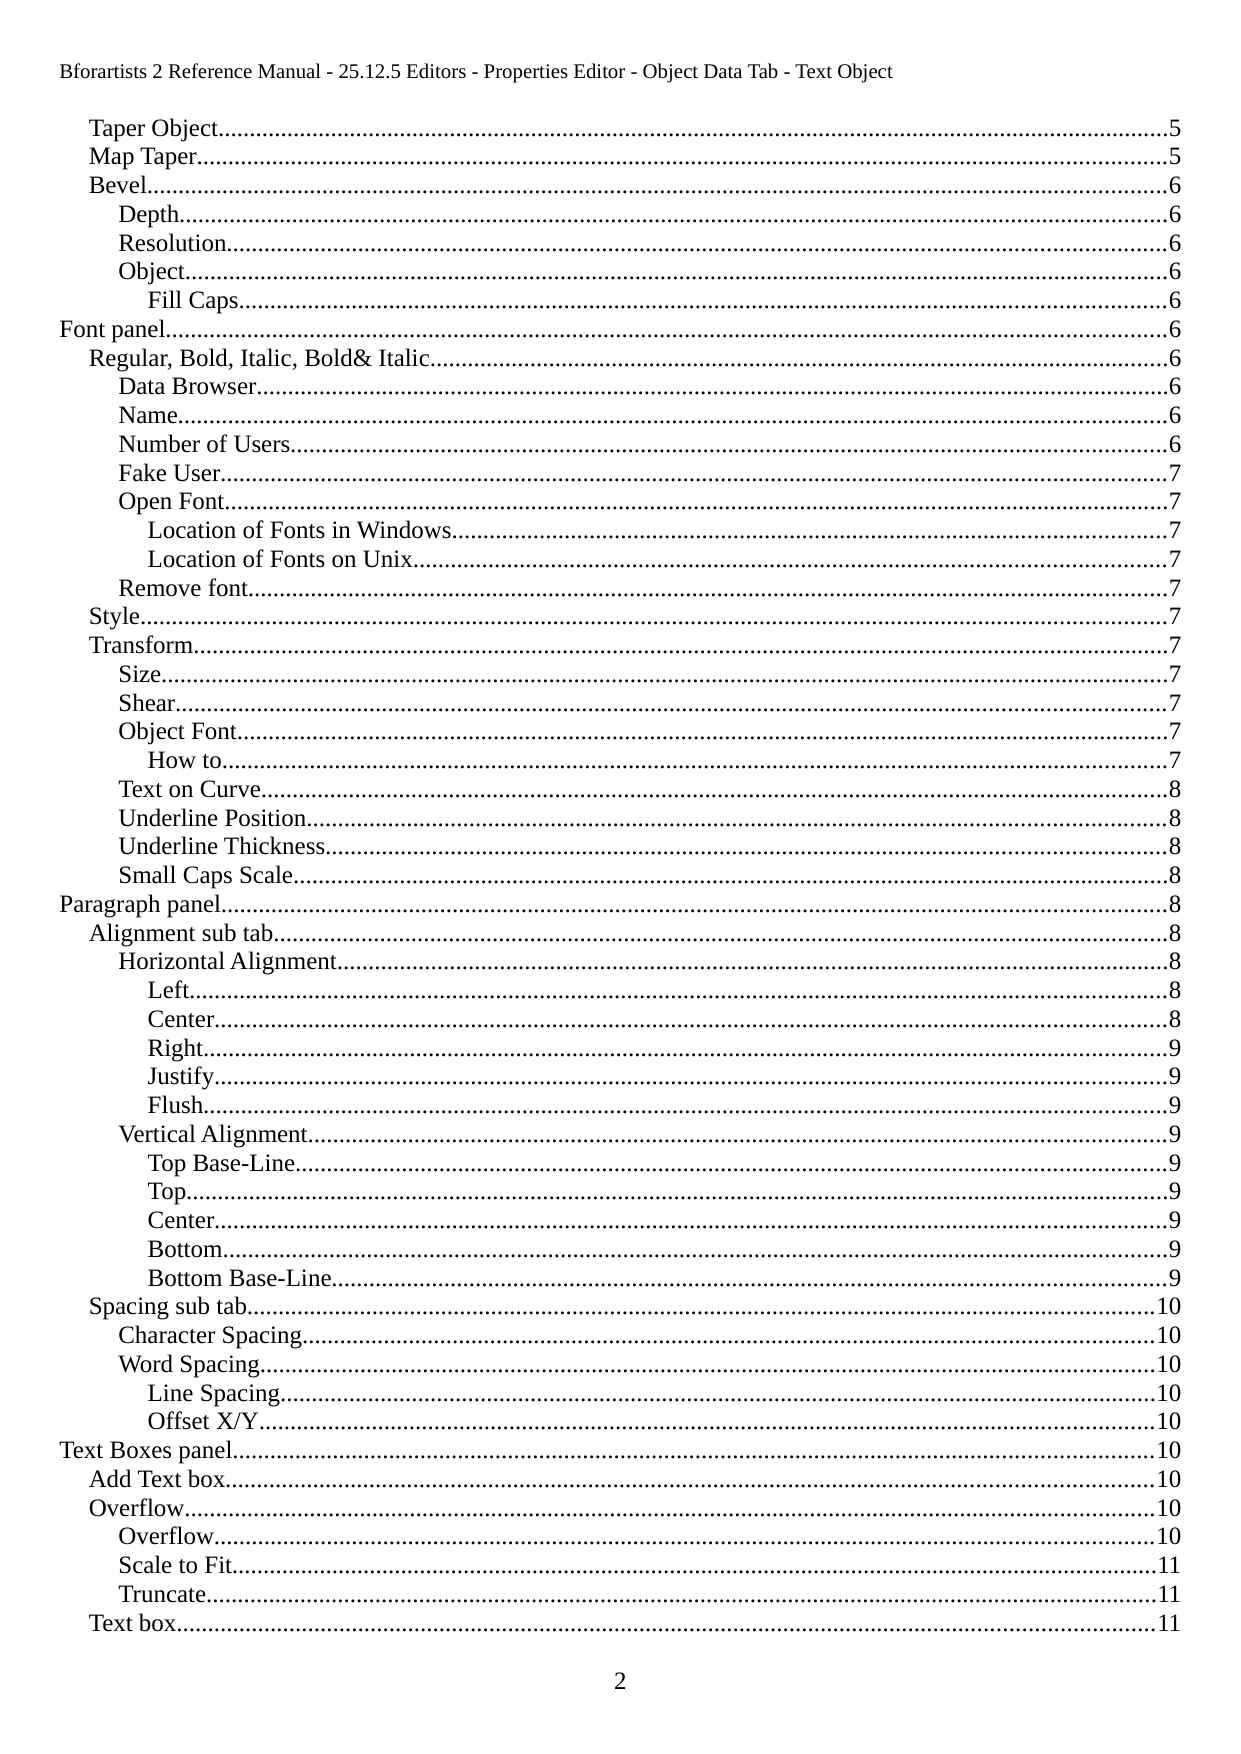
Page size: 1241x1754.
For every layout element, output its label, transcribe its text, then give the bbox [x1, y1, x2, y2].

text Location of Fonts on Unix 7 [147, 544, 1181, 573]
text Text on Curve 8 [118, 774, 1181, 803]
text Text Boxes panel 10 [59, 1435, 1181, 1464]
text Top 9 [147, 1176, 1181, 1205]
text Overflow 10 [88, 1493, 1181, 1521]
text Name 6 [118, 400, 1181, 429]
text Small Caps Scale 8 [118, 860, 1181, 889]
text Underline Thickness 8 [118, 831, 1181, 860]
text Style 7 [88, 601, 1181, 630]
text Spacing sub tab 10 [88, 1291, 1181, 1320]
text Object Font 7 [118, 716, 1181, 745]
text Flush 9 [147, 1090, 1181, 1119]
text Number of Users 6 [118, 429, 1181, 458]
text Location of Fonts in Windows 7 [147, 515, 1181, 544]
text Remove font 7 [118, 573, 1181, 601]
text Text box 11 [88, 1608, 1181, 1636]
text Right 9 [147, 1033, 1181, 1061]
text Overflow 10 [118, 1521, 1181, 1550]
text Map Taper 5 [88, 141, 1181, 170]
text Justify 9 [147, 1061, 1181, 1090]
text Top Base-Line 9 [147, 1148, 1181, 1176]
text Size 7 [118, 659, 1181, 688]
text Center 8 [147, 1004, 1181, 1033]
text Object 6 [118, 256, 1181, 285]
text Fill Caps 6 [147, 285, 1181, 314]
text Scale to Fit 11 [118, 1550, 1181, 1579]
text Bottom Base-Line 9 [147, 1263, 1181, 1291]
text Resolution 6 [118, 228, 1181, 256]
text Data Browser 6 [118, 371, 1181, 400]
text Font panel 6 [59, 314, 1181, 343]
text Regular, Bold, Italic, Bold& Italic 6 [88, 343, 1181, 371]
text Truncate 11 [118, 1579, 1181, 1608]
text Paragraph panel 8 [59, 889, 1181, 918]
text Center 9 [147, 1205, 1181, 1234]
text Depth 6 [118, 199, 1181, 228]
text How to 7 [147, 745, 1181, 774]
text Alignment sub tab 8 [88, 918, 1181, 946]
text Vertical Alignment 9 [118, 1119, 1181, 1148]
text Bottom 9 [147, 1234, 1181, 1263]
text Open Font 7 [118, 486, 1181, 515]
text Offset X/Y 10 [147, 1406, 1181, 1435]
text Bevel 6 [88, 170, 1181, 199]
text Fake User 7 [118, 458, 1181, 486]
text Left 8 [147, 975, 1181, 1004]
text Line Spacing 10 [147, 1378, 1181, 1406]
text Character Spacing 10 [118, 1320, 1181, 1349]
text Horizontal Alignment 8 [118, 946, 1181, 975]
text Shear 7 [118, 688, 1181, 716]
text Taper Object 5 [88, 113, 1181, 141]
text Underline Position 8 [118, 803, 1181, 831]
text Add Text box 10 [88, 1464, 1181, 1493]
text Word Spacing 10 [118, 1349, 1181, 1378]
text Transform 7 [88, 630, 1181, 659]
